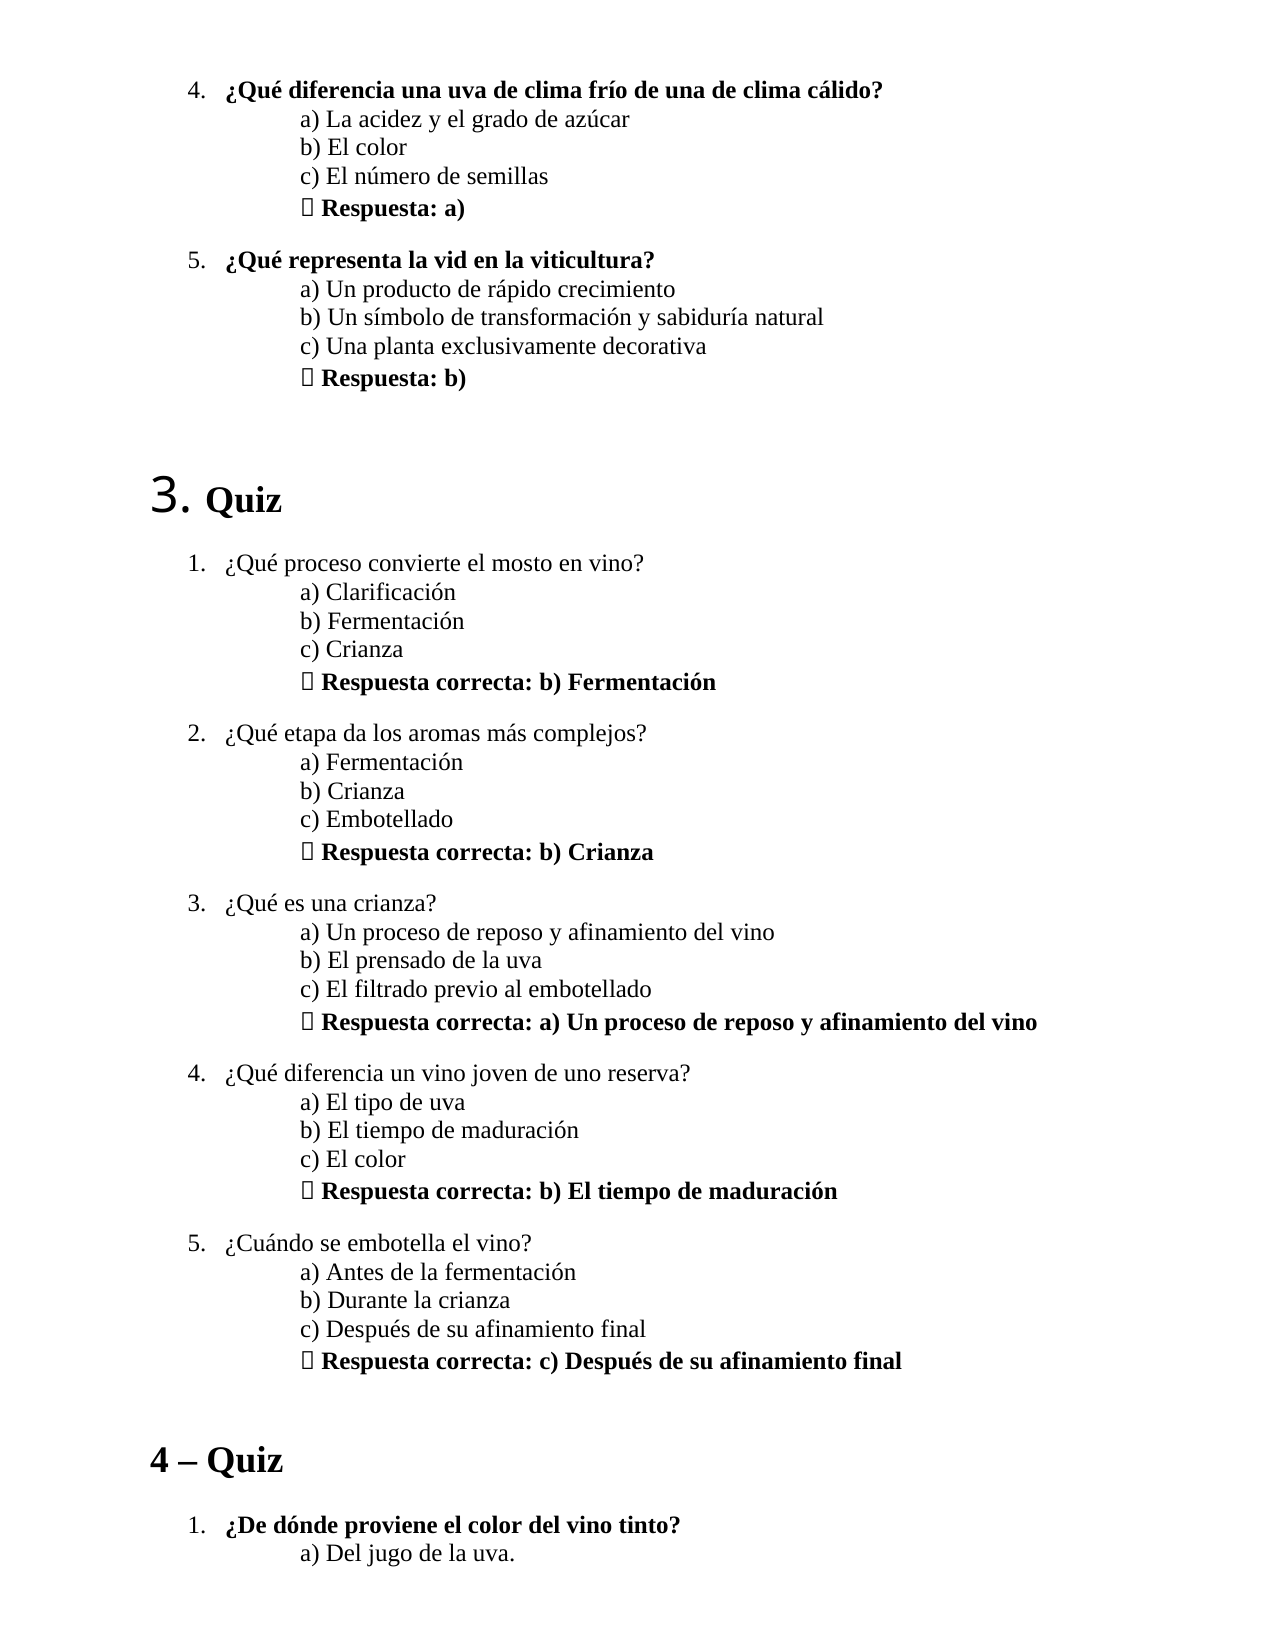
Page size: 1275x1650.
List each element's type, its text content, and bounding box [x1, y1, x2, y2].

list ¿Qué proceso convierte el mosto en vino? a) Clarificación b) Fermentación c) Crianza ✅ Respuesta correcta: b) Fermentación [187, 548, 1125, 697]
list ¿De dónde proviene el color del vino tinto? a) Del jugo de la uva. [187, 1510, 1125, 1567]
text 4 – Quiz [150, 1437, 1125, 1480]
text 3. Quiz [150, 459, 1125, 527]
list ¿Qué es una crianza? a) Un proceso de reposo y afinamiento del vino b) El prensado de la uva c) El filtrado previo al embotellado ✅ Respuesta correcta: a) Un proceso de reposo y afinamiento del vino [187, 888, 1125, 1037]
list ¿Qué diferencia una uva de clima frío de una de clima cálido? a) La acidez y el grado de azúcar b) El color c) El número de semillas ✅ Respuesta: a) [187, 75, 1125, 224]
list ¿Qué etapa da los aromas más complejos? a) Fermentación b) Crianza c) Embotellado ✅ Respuesta correcta: b) Crianza [187, 718, 1125, 867]
list ¿Cuándo se embotella el vino? a) Antes de la fermentación b) Durante la crianza c) Después de su afinamiento final ✅ Respuesta correcta: c) Después de su afinamiento final [187, 1228, 1125, 1377]
list ¿Qué diferencia un vino joven de uno reserva? a) El tipo de uva b) El tiempo de maduración c) El color ✅ Respuesta correcta: b) El tiempo de maduración [187, 1058, 1125, 1207]
list ¿Qué representa la vid en la viticultura? a) Un producto de rápido crecimiento b) Un símbolo de transformación y sabiduría natural c) Una planta exclusivamente decorativa ✅ Respuesta: b) [187, 245, 1125, 394]
